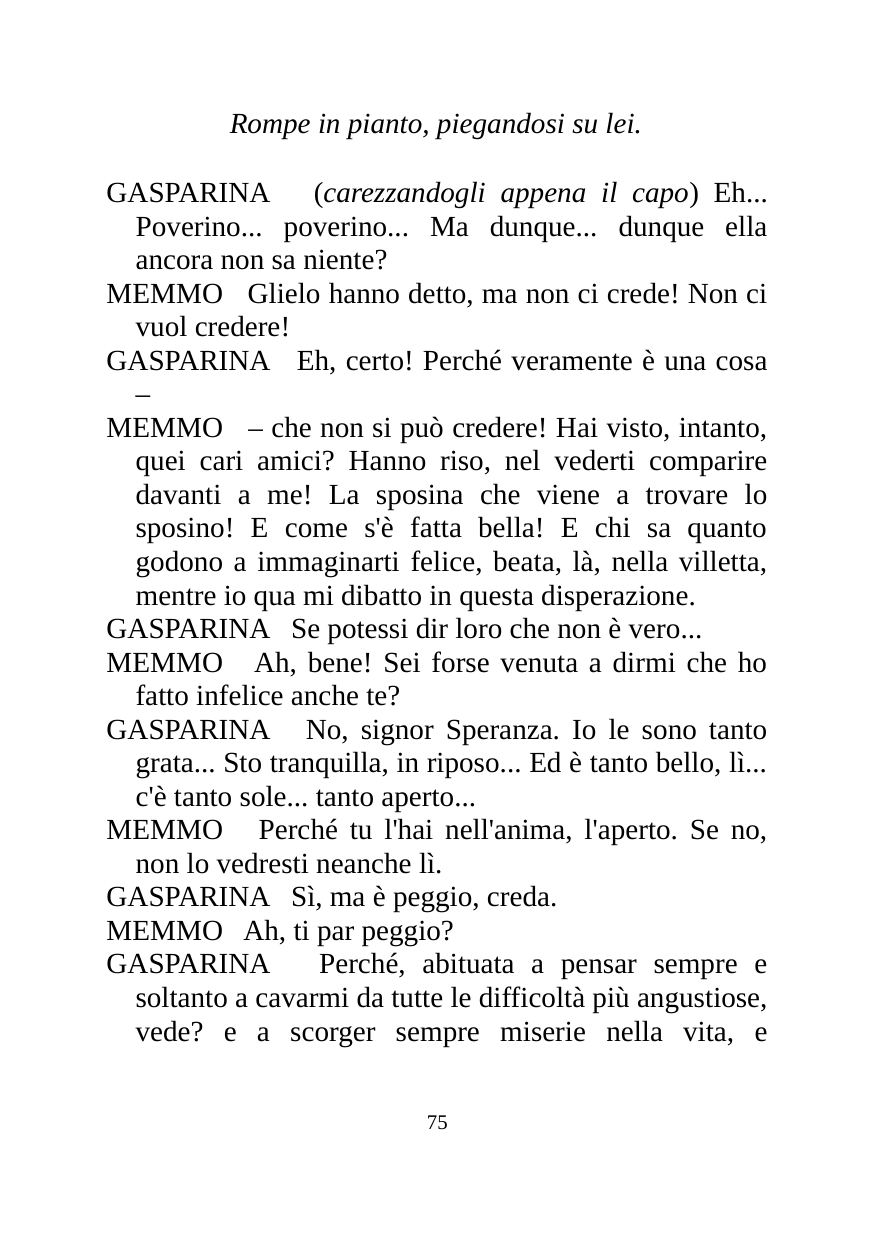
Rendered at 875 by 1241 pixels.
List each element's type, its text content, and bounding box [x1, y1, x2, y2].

text GASPARINA Perché, abituata a pensar sempre e soltanto a cavarmi da tutte le difficoltà più angustiose, vede? e a scorger sempre miserie nella vita, e [106, 947, 768, 1047]
text MEMMO Glielo hanno detto, ma non ci crede! Non ci vuol credere! [106, 276, 768, 343]
text GASPARINA (carezzandogli appena il capo) Eh... Poverino... poverino... Ma dunque... dunque ella ancora non sa niente? [106, 175, 768, 276]
text MEMMO Perché tu l'hai nell'anima, l'aperto. Se no, non lo vedresti neanche lì. [106, 812, 768, 879]
text GASPARINA Se potessi dir loro che non è vero... [106, 611, 768, 645]
text GASPARINA Eh, certo! Perché veramente è una cosa – [106, 343, 768, 410]
text GASPARINA No, signor Speranza. Io le sono tanto grata... Sto tranquilla, in riposo... Ed è tanto bello, lì... c'è tanto sole... tanto aperto... [106, 712, 768, 812]
text GASPARINA Sì, ma è peggio, creda. [106, 879, 768, 913]
text MEMMO Ah, ti par peggio? [106, 913, 768, 947]
text MEMMO Ah, bene! Sei forse venuta a dirmi che ho fatto infelice anche te? [106, 645, 768, 712]
text MEMMO – che non si può credere! Hai visto, intanto, quei cari amici? Hanno riso, nel vederti comparire davanti a me! La sposina che viene a trovare lo sposino! E come s'è fatta bella! E chi sa quanto godono a immaginarti felice, beata, là, nella villetta, mentre io qua mi dibatto in questa disperazione. [106, 410, 768, 611]
text Rompe in pianto, piegandosi su lei. [106, 106, 768, 140]
